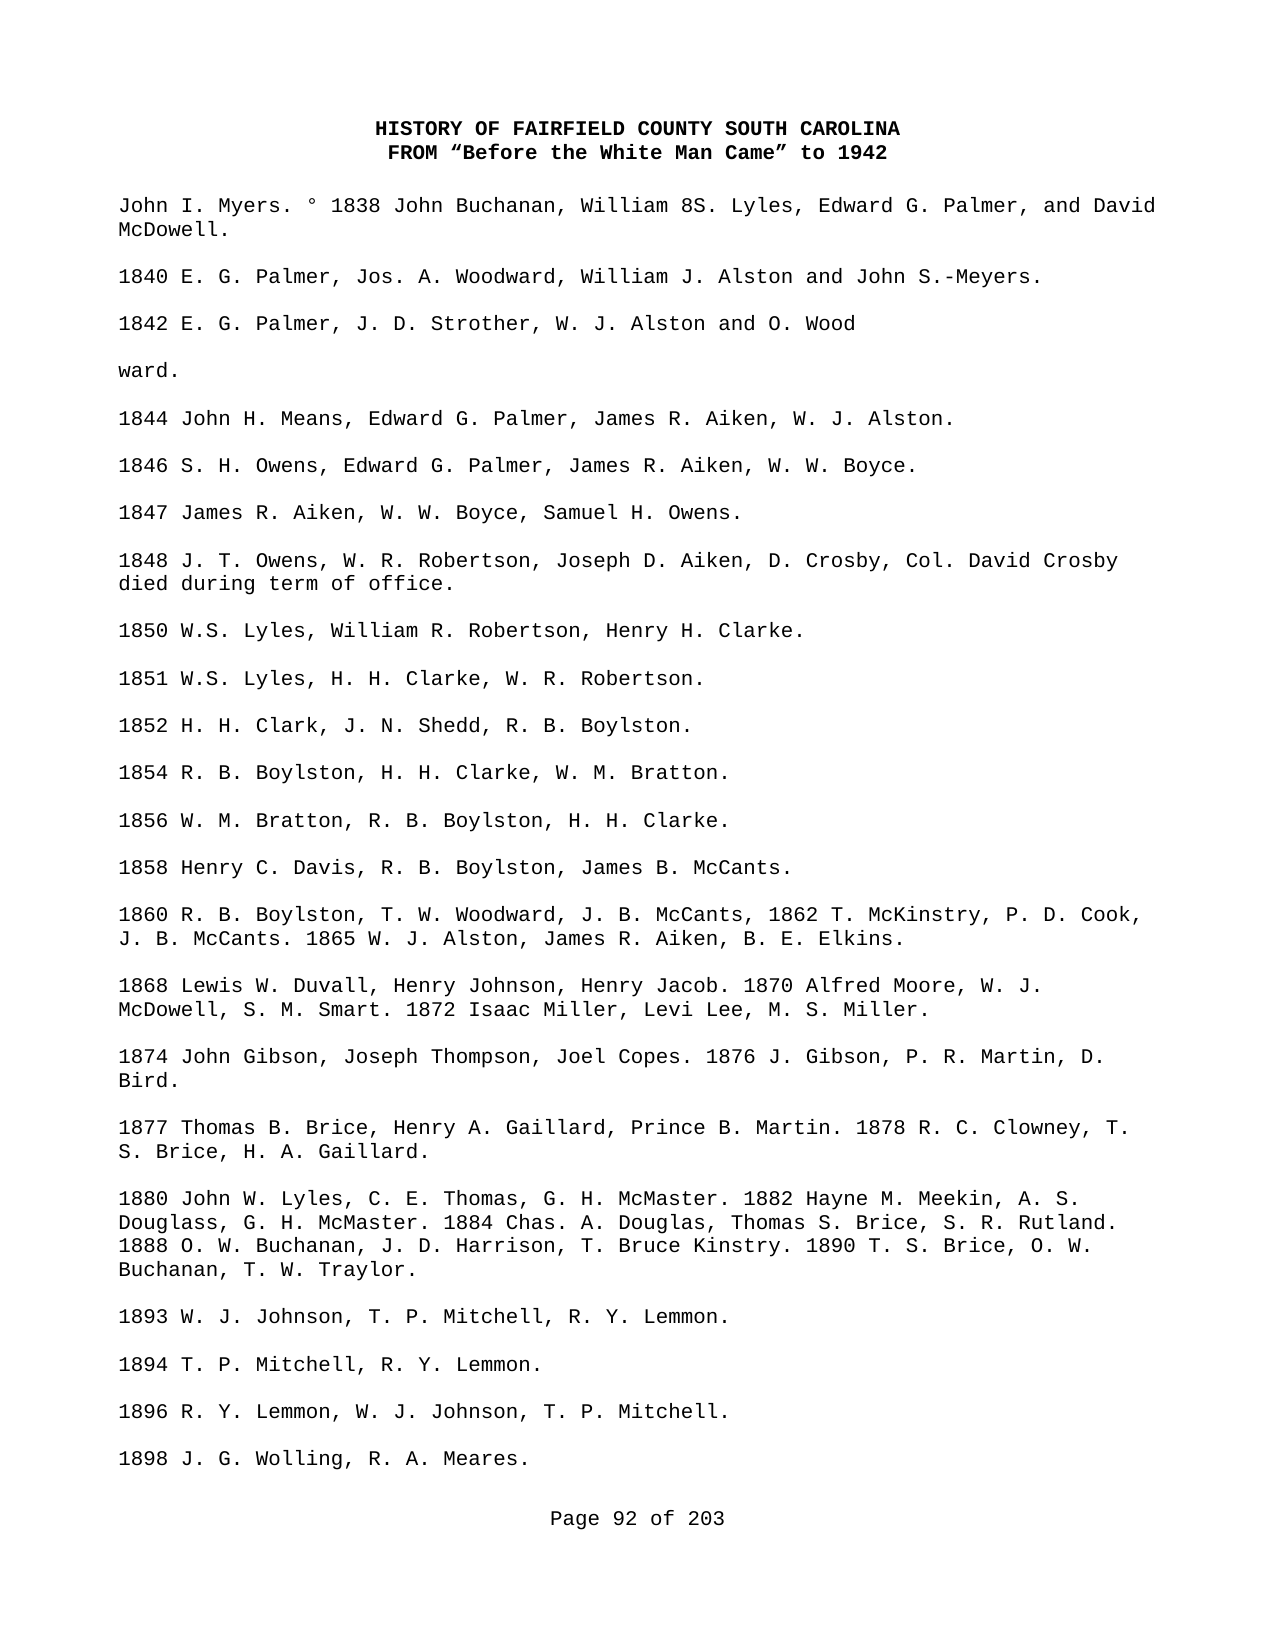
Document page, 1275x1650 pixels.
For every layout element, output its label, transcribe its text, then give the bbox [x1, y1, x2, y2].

text 1858 Henry C. Davis, R. B. Boylston, James B. McCants. [118, 857, 1157, 881]
text 1850 W.S. Lyles, William R. Robertson, Henry H. Clarke. [118, 621, 1157, 644]
text 1868 Lewis W. Duvall, Henry Johnson, Henry Jacob. 1870 Alfred Moore, W. J. McDowell, S. M. Smart. 1872 Isaac Miller, Levi Lee, M. S. Miller. [118, 975, 1157, 1022]
text 1856 W. M. Bratton, R. B. Boylston, H. H. Clarke. [118, 810, 1157, 833]
text 1844 John H. Means, Edward G. Palmer, James R. Aiken, W. J. Alston. [118, 408, 1157, 431]
text 1877 Thomas B. Brice, Henry A. Gaillard, Prince B. Martin. 1878 R. C. Clowney, T. S. Brice, H. A. Gaillard. [118, 1117, 1157, 1164]
text 1847 James R. Aiken, W. W. Boyce, Samuel H. Owens. [118, 502, 1157, 526]
text 1894 T. P. Mitchell, R. Y. Lemmon. [118, 1353, 1157, 1377]
text 1840 E. G. Palmer, Jos. A. Woodward, William J. Alston and John S.-Meyers. [118, 266, 1157, 289]
text 1846 S. H. Owens, Edward G. Palmer, James R. Aiken, W. W. Boyce. [118, 455, 1157, 479]
text 1848 J. T. Owens, W. R. Robertson, Joseph D. Aiken, D. Crosby, Col. David Crosby died during term of office. [118, 549, 1157, 597]
text 1880 John W. Lyles, C. E. Thomas, G. H. McMaster. 1882 Hayne M. Meekin, A. S. Douglass, G. H. McMaster. 1884 Chas. A. Douglas, Thomas S. Brice, S. R. Rutland. 1888 O. W. Buchanan, J. D. Harrison, T. Bruce Kinstry. 1890 T. S. Brice, O. W. Buchanan, T. W. Traylor. [118, 1188, 1157, 1283]
text 1896 R. Y. Lemmon, W. J. Johnson, T. P. Mitchell. [118, 1401, 1157, 1424]
text 1893 W. J. Johnson, T. P. Mitchell, R. Y. Lemmon. [118, 1306, 1157, 1330]
text John I. Myers. ° 1838 John Buchanan, William 8S. Lyles, Edward G. Palmer, and David McDowell. [118, 195, 1157, 242]
text 1874 John Gibson, Joseph Thompson, Joel Copes. 1876 J. Gibson, P. R. Martin, D. Bird. [118, 1046, 1157, 1093]
text 1851 W.S. Lyles, H. H. Clarke, W. R. Robertson. [118, 668, 1157, 691]
text 1854 R. B. Boylston, H. H. Clarke, W. M. Bratton. [118, 762, 1157, 786]
text ward. [118, 360, 1157, 384]
text 1842 E. G. Palmer, J. D. Strother, W. J. Alston and O. Wood [118, 313, 1157, 337]
text 1860 R. B. Boylston, T. W. Woodward, J. B. McCants, 1862 T. McKinstry, P. D. Cook, J. B. McCants. 1865 W. J. Alston, James R. Aiken, B. E. Elkins. [118, 904, 1157, 952]
text 1898 J. G. Wolling, R. A. Meares. [118, 1448, 1157, 1472]
text 1852 H. H. Clark, J. N. Shedd, R. B. Boylston. [118, 715, 1157, 739]
